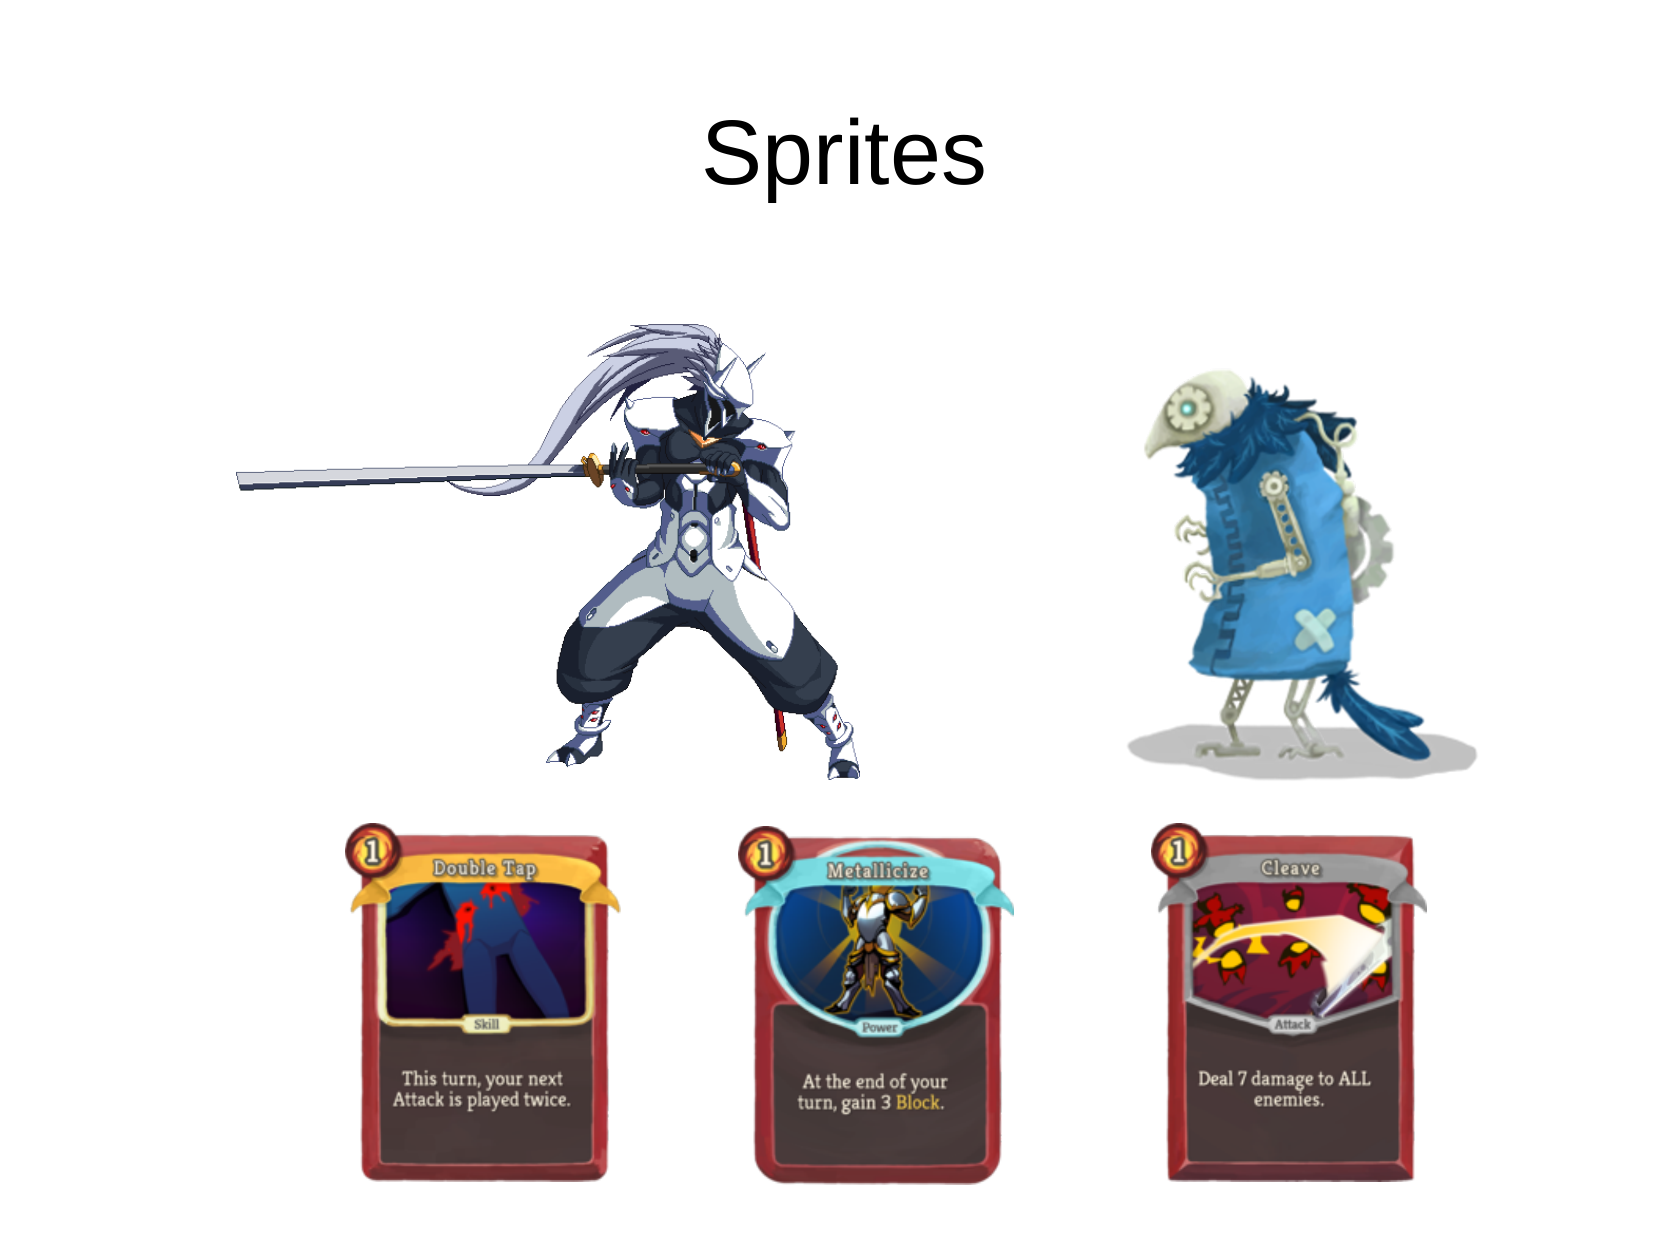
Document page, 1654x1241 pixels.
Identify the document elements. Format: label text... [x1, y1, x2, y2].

title Sprites [118, 49, 1571, 256]
picture [738, 826, 1014, 1185]
picture [1101, 347, 1506, 798]
picture [1151, 823, 1427, 1182]
picture [236, 324, 860, 780]
picture [345, 823, 621, 1182]
